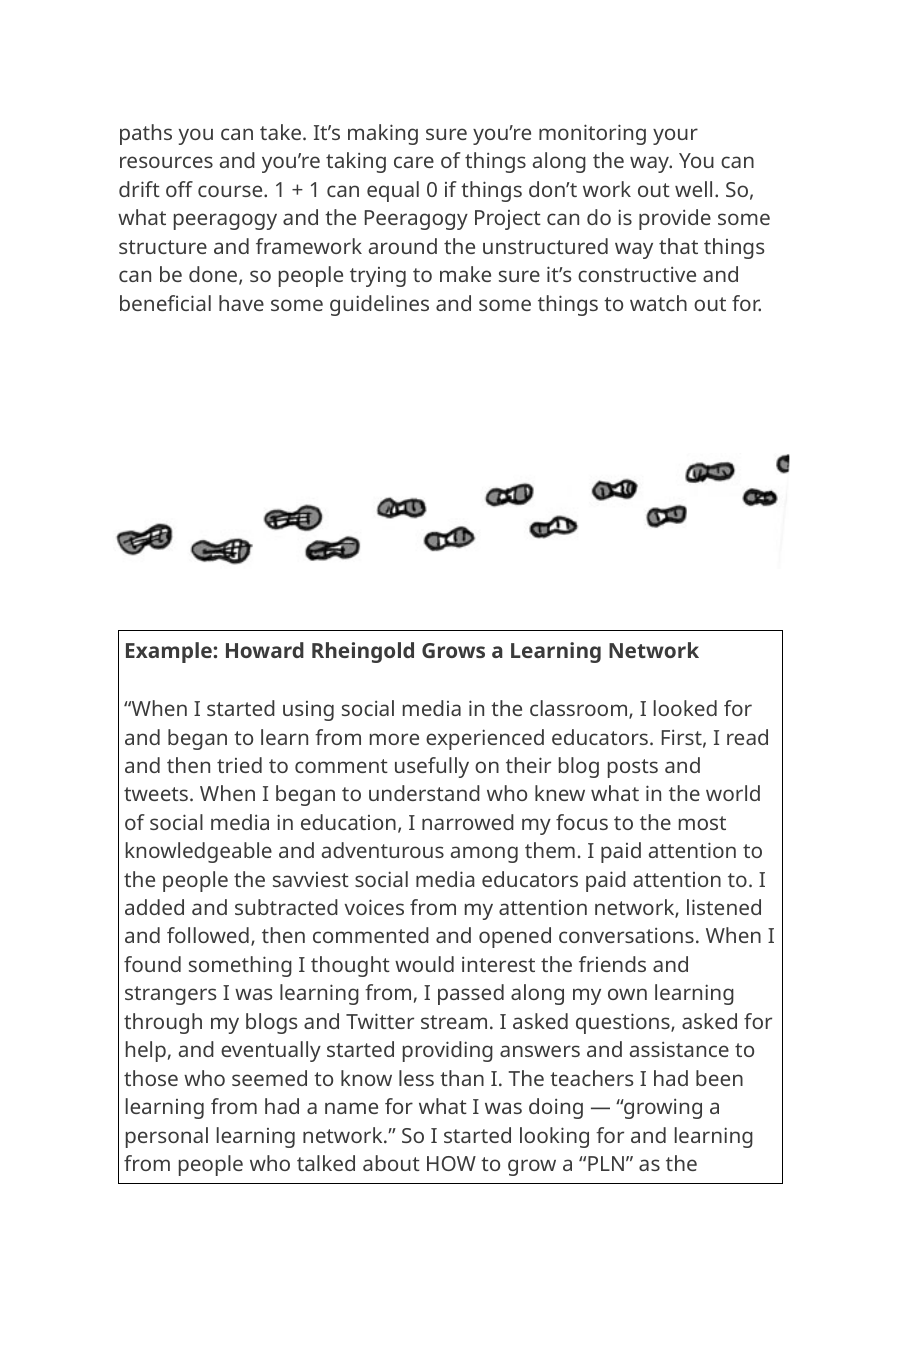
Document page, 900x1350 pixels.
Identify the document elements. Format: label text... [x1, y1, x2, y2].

table_header Example: Howard Rheingold Grows a Learning Network “When I started using social media in the classroom, I looked for and began to learn from more experienced educators. First, I read and then tried to comment usefully on their blog posts and tweets. When I began to understand who knew what in the world of social media in education, I narrowed my focus to the most knowledgeable and adventurous among them. I paid attention to the people the savviest social media educators paid attention to. I added and subtracted voices from my attention network, listened and followed, then commented and opened conversations. When I found something I thought would interest the friends and strangers I was learning from, I passed along my own learning through my blogs and Twitter stream. I asked questions, asked for help, and eventually started providing answers and assistance to those who seemed to know less than I. The teachers I had been learning from had a name for what I was doing — “growing a personal learning network.” So I started looking for and learning from people who talked about HOW to grow a “PLN” as the [119, 631, 782, 1183]
picture [112, 453, 790, 569]
text paths you can take. It’s making sure you’re monitoring your resources and you’re taking care of things along the way. You can drift off course. 1 + 1 can equal 0 if things don’t work out well. So, what peeragogy and the Peeragogy Project can do is provide some structure and framework around the unstructured way that things can be done, so people trying to make sure it’s constructive and beneficial have some guidelines and some things to watch out for. [118, 118, 782, 317]
